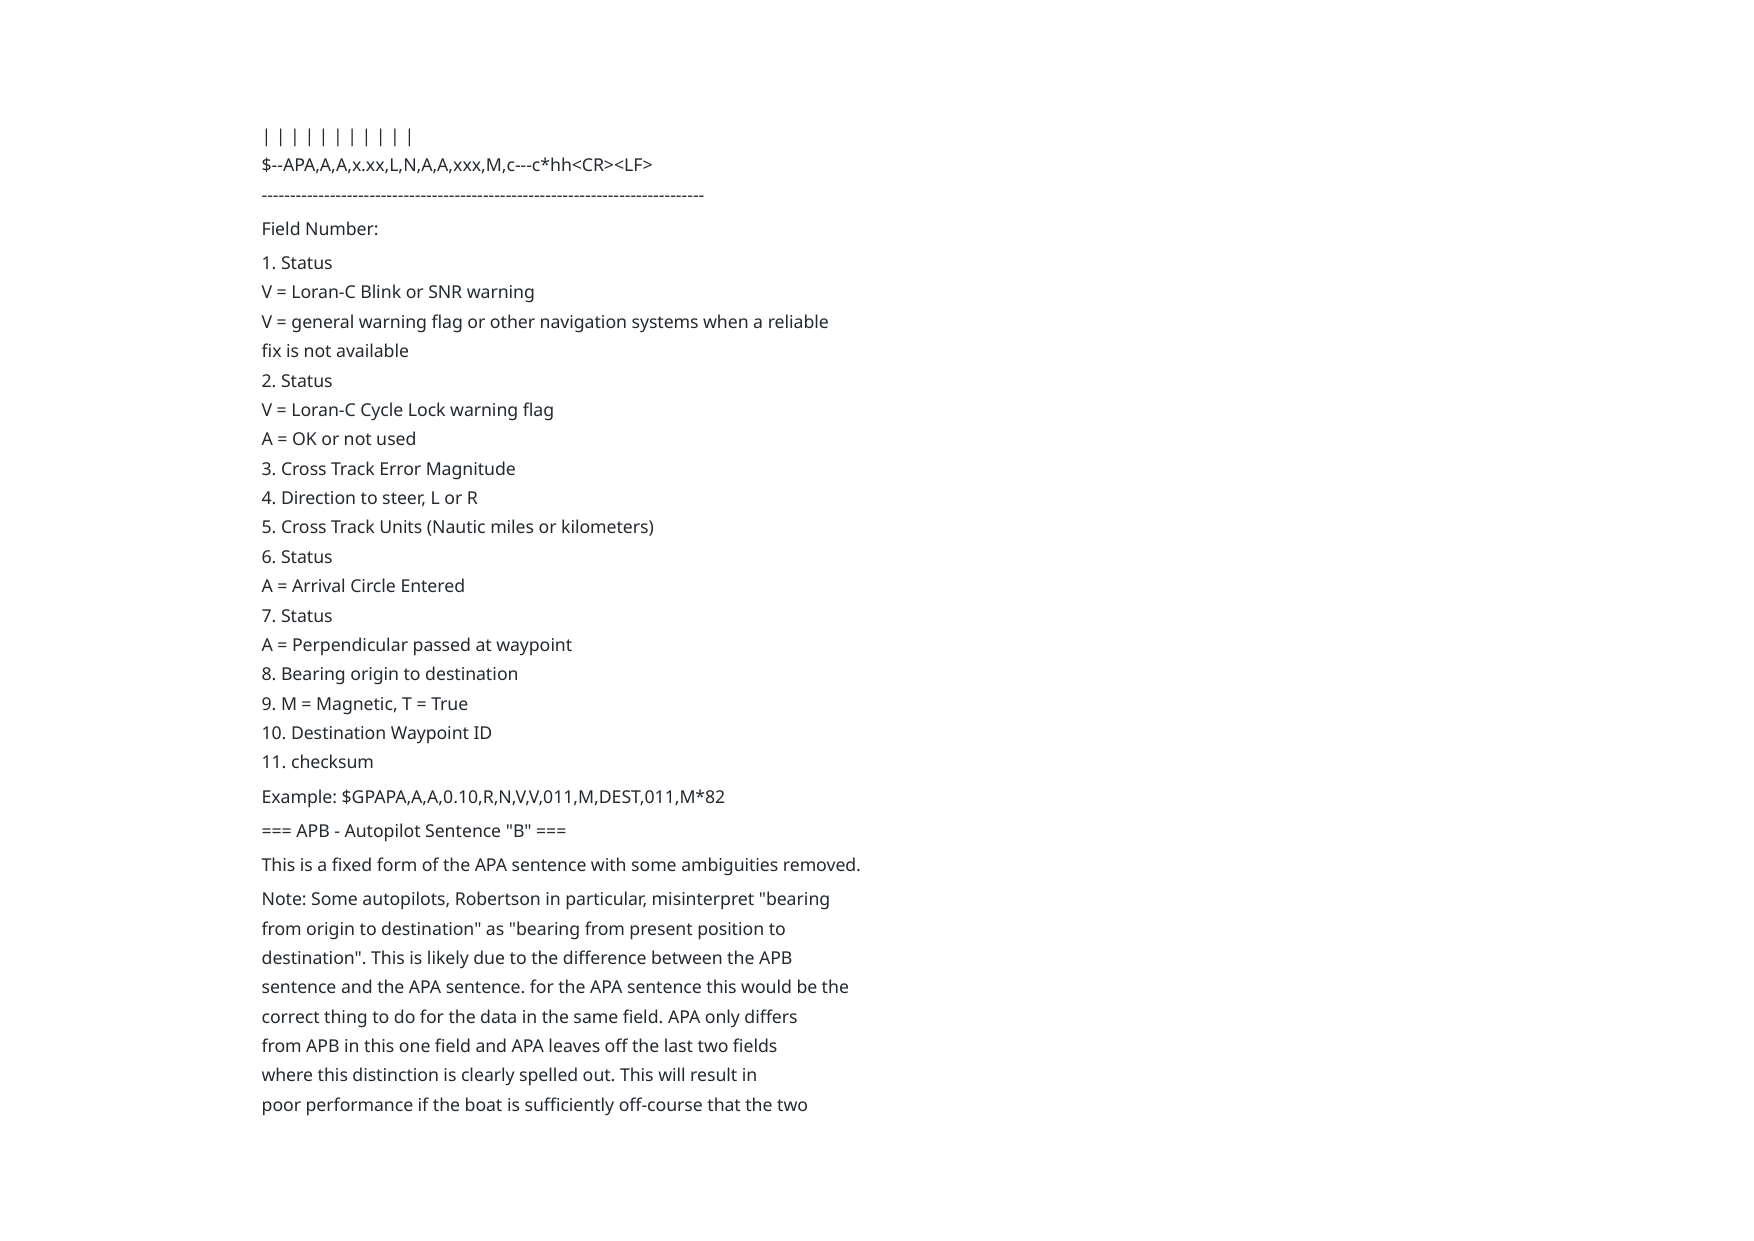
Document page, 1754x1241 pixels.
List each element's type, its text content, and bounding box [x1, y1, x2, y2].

table_cell Field Number: [261, 211, 1636, 240]
table_cell 9. M = Magnetic, T = True [261, 686, 1636, 715]
table_cell [118, 363, 261, 392]
table_cell [118, 715, 261, 744]
table_cell [118, 240, 261, 245]
table_cell [118, 206, 261, 211]
table_cell [261, 774, 1636, 779]
table_cell | | | | | | | | | | | [261, 118, 1636, 147]
table_cell === APB - Autopilot Sentence "B" === [261, 813, 1636, 842]
table_cell destination". This is likely due to the difference between the APB [261, 940, 1636, 969]
table_cell [118, 842, 261, 847]
table_cell [261, 240, 1636, 245]
table_cell [118, 421, 261, 451]
table_cell [261, 842, 1636, 847]
table_cell This is a fixed form of the APA sentence with some ambiguities removed. [261, 847, 1636, 876]
table_cell [261, 876, 1636, 881]
table_cell [118, 779, 261, 808]
table_cell from origin to destination" as "bearing from present position to [261, 911, 1636, 940]
table_cell 5. Cross Track Units (Nautic miles or kilometers) [261, 510, 1636, 539]
table_cell 10. Destination Waypoint ID [261, 715, 1636, 744]
table_cell [118, 598, 261, 627]
table_cell 11. checksum [261, 745, 1636, 774]
table_cell 7. Status [261, 598, 1636, 627]
table_cell 3. Cross Track Error Magnitude [261, 451, 1636, 480]
table_cell [118, 451, 261, 480]
table_cell 2. Status [261, 363, 1636, 392]
table_cell [118, 808, 261, 813]
table_cell [118, 1058, 261, 1087]
table_cell [261, 206, 1636, 211]
table_cell [118, 999, 261, 1028]
table_cell [118, 392, 261, 421]
table_cell V = Loran-C Blink or SNR warning [261, 275, 1636, 304]
table_cell [118, 118, 261, 147]
table_cell V = general warning flag or other navigation systems when a reliable [261, 304, 1636, 333]
table_cell $--APA,A,A,x.xx,L,N,A,A,xxx,M,c---c*hh<CR><LF> [261, 148, 1636, 177]
table_cell ------------------------------------------------------------------------------ [261, 177, 1636, 206]
table_cell fix is not available [261, 333, 1636, 363]
table_cell [118, 940, 261, 969]
table_cell 4. Direction to steer, L or R [261, 480, 1636, 509]
table_cell [118, 876, 261, 881]
table_cell Note: Some autopilots, Robertson in particular, misinterpret "bearing [261, 881, 1636, 911]
table_cell [118, 245, 261, 274]
table_cell [118, 480, 261, 509]
table_cell [118, 304, 261, 333]
table_cell [118, 969, 261, 999]
table_cell [118, 686, 261, 715]
table_cell [118, 881, 261, 911]
table_cell [118, 847, 261, 876]
table_cell [118, 627, 261, 656]
table_cell [118, 774, 261, 779]
table_cell [118, 656, 261, 686]
table_cell correct thing to do for the data in the same field. APA only differs [261, 999, 1636, 1028]
table_cell A = Arrival Circle Entered [261, 568, 1636, 598]
table_cell sentence and the APA sentence. for the APA sentence this would be the [261, 969, 1636, 999]
table_cell [261, 808, 1636, 813]
table_cell [118, 568, 261, 598]
table_cell 6. Status [261, 539, 1636, 568]
table_cell [118, 911, 261, 940]
table_cell [118, 539, 261, 568]
table_cell from APB in this one field and APA leaves off the last two fields [261, 1028, 1636, 1057]
table_cell poor performance if the boat is sufficiently off-course that the two [261, 1087, 1636, 1116]
table_cell [118, 745, 261, 774]
table_cell A = Perpendicular passed at waypoint [261, 627, 1636, 656]
table_cell V = Loran-C Cycle Lock warning flag [261, 392, 1636, 421]
table_cell [118, 813, 261, 842]
table_cell A = OK or not used [261, 421, 1636, 451]
table_cell [118, 211, 261, 240]
table_cell [118, 148, 261, 177]
table_cell where this distinction is clearly spelled out. This will result in [261, 1058, 1636, 1087]
table_cell [118, 177, 261, 206]
table_cell [118, 510, 261, 539]
table_cell [118, 333, 261, 363]
table_cell [118, 1087, 261, 1116]
table_cell 1. Status [261, 245, 1636, 274]
table_cell [118, 1028, 261, 1057]
table_cell [118, 275, 261, 304]
table_cell Example: $GPAPA,A,A,0.10,R,N,V,V,011,M,DEST,011,M*82 [261, 779, 1636, 808]
table_cell 8. Bearing origin to destination [261, 656, 1636, 686]
